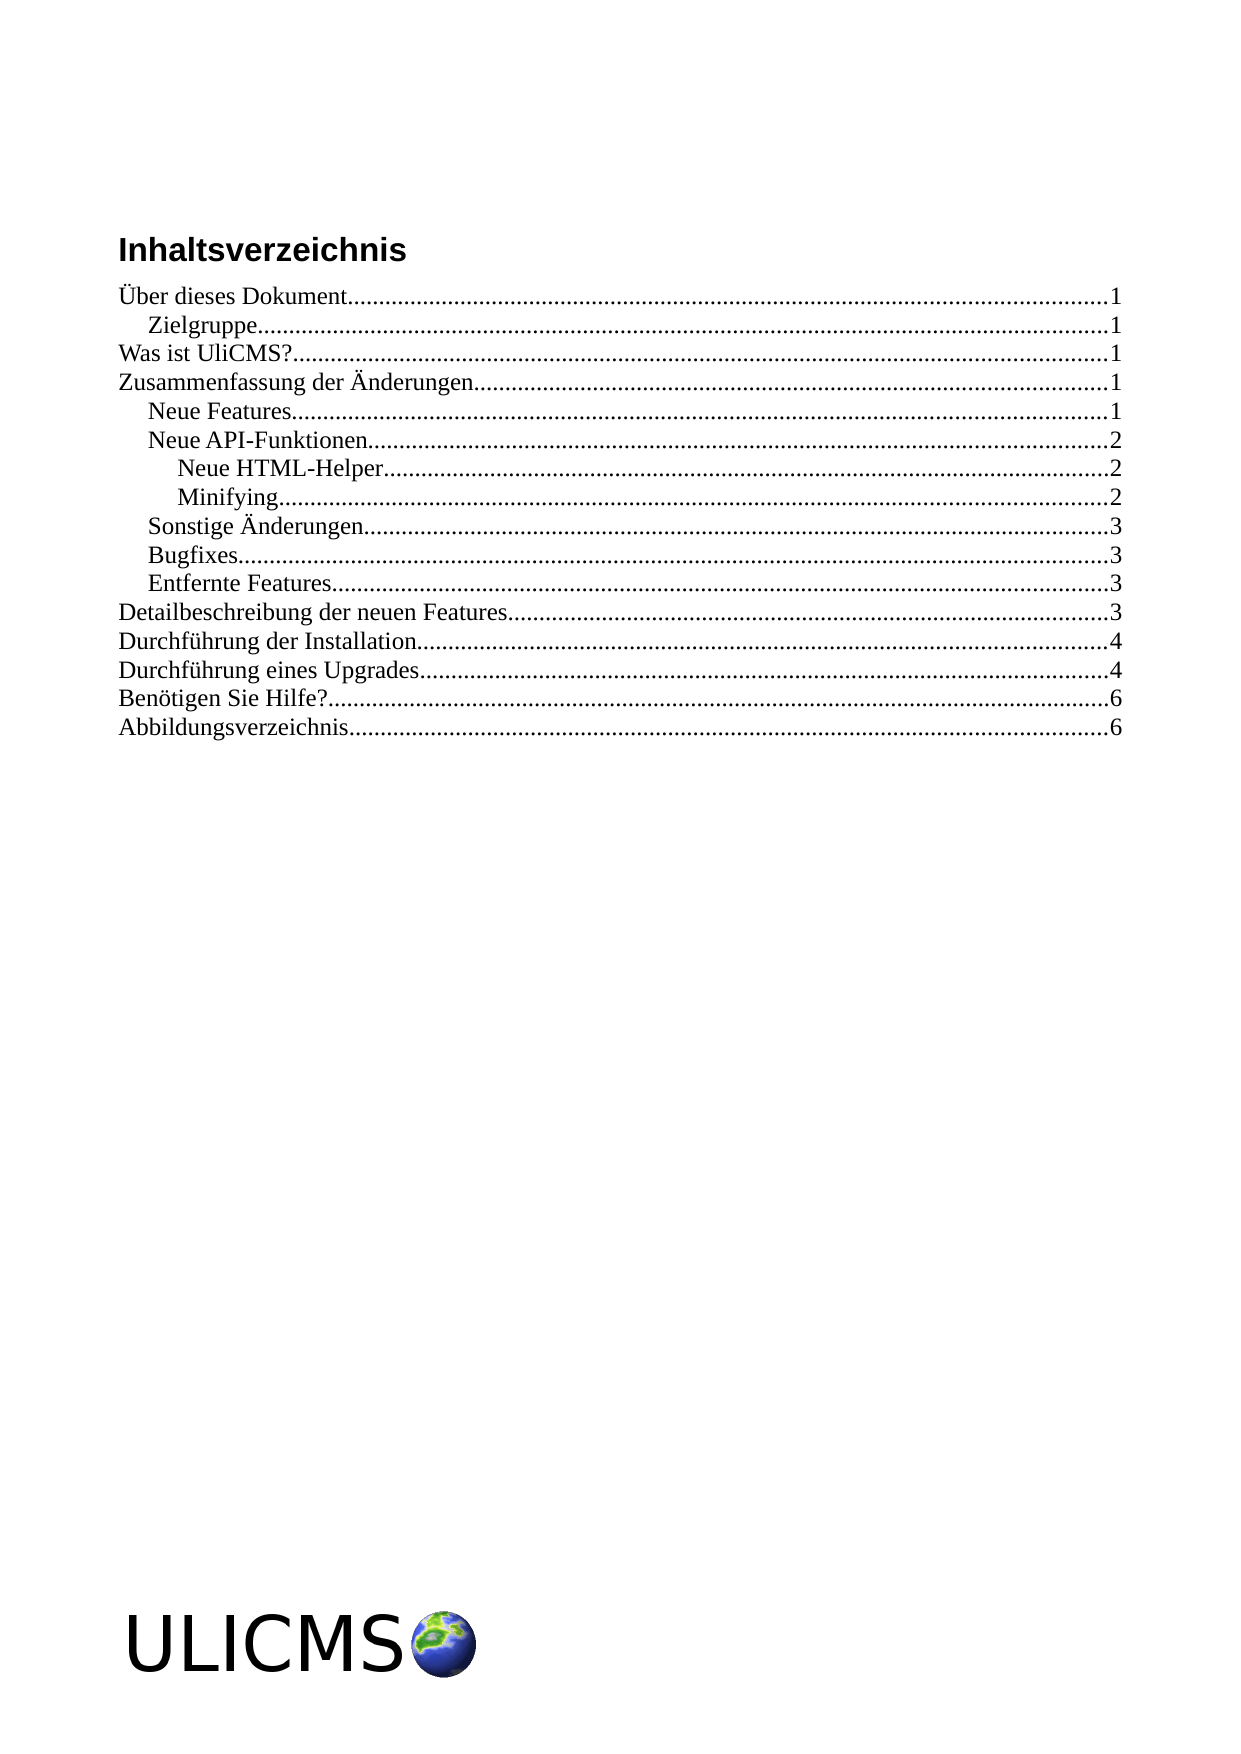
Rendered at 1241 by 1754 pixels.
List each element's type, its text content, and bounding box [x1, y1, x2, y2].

text Durchführung der Installation 4 [118, 626, 1122, 655]
text Abbildungsverzeichnis 6 [118, 712, 1122, 741]
subtitle Inhaltsverzeichnis [118, 230, 1122, 268]
text Entfernte Features 3 [148, 568, 1122, 597]
text Durchführung eines Upgrades 4 [118, 655, 1122, 683]
text Zielgruppe 1 [148, 310, 1122, 338]
text Neue Features 1 [148, 396, 1122, 425]
text Minifying 2 [177, 482, 1122, 511]
picture [118, 1607, 479, 1681]
text Bugfixes 3 [148, 540, 1122, 568]
text Benötigen Sie Hilfe? 6 [118, 683, 1122, 712]
text Neue API-Funktionen 2 [148, 425, 1122, 453]
text Detailbeschreibung der neuen Features 3 [118, 597, 1122, 626]
text Was ist UliCMS? 1 [118, 338, 1122, 367]
text Über dieses Dokument 1 [118, 281, 1122, 310]
text Zusammenfassung der Änderungen 1 [118, 367, 1122, 396]
text Neue HTML-Helper 2 [177, 453, 1122, 482]
text Sonstige Änderungen 3 [148, 511, 1122, 540]
